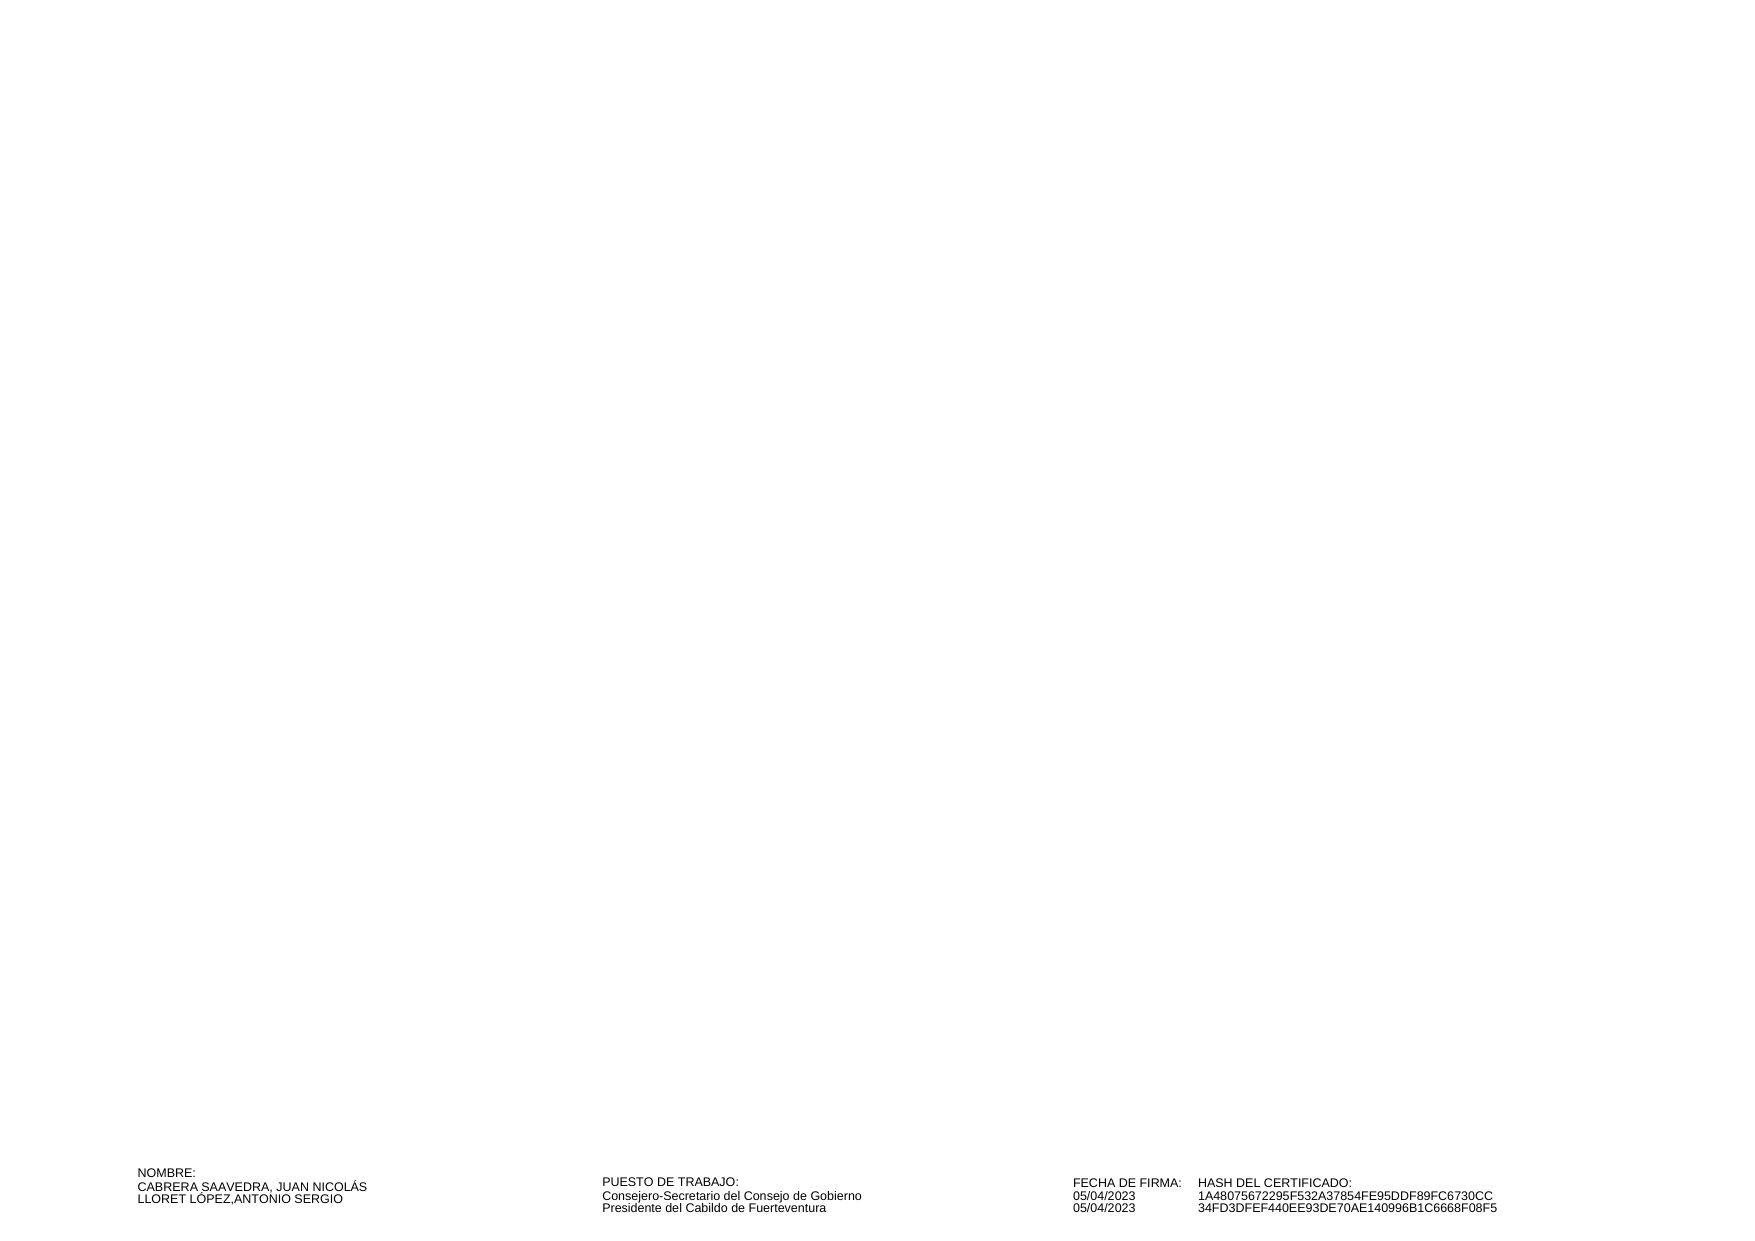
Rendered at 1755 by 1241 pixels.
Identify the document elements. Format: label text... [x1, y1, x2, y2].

text PUESTO DE TRABAJO: [602, 1176, 862, 1189]
text 05/04/2023 [1073, 1203, 1182, 1215]
text NOMBRE: [137, 1167, 367, 1181]
text HASH DEL CERTIFICADO: 1A48075672295F532A37854FE95DDF89FC6730CC [1198, 1178, 1493, 1203]
text Consejero-Secretario del Consejo de Gobierno Presidente del Cabildo de Fuerteventura [602, 1190, 862, 1215]
text 34FD3DFEF440EE93DE70AE140996B1C6668F08F5 [1198, 1203, 1508, 1215]
text FECHA DE FIRMA: 05/04/2023 [1073, 1178, 1182, 1203]
text CABRERA SAAVEDRA, JUAN NICOLÁS LLORET LÓPEZ,ANTONIO SERGIO [137, 1181, 367, 1206]
